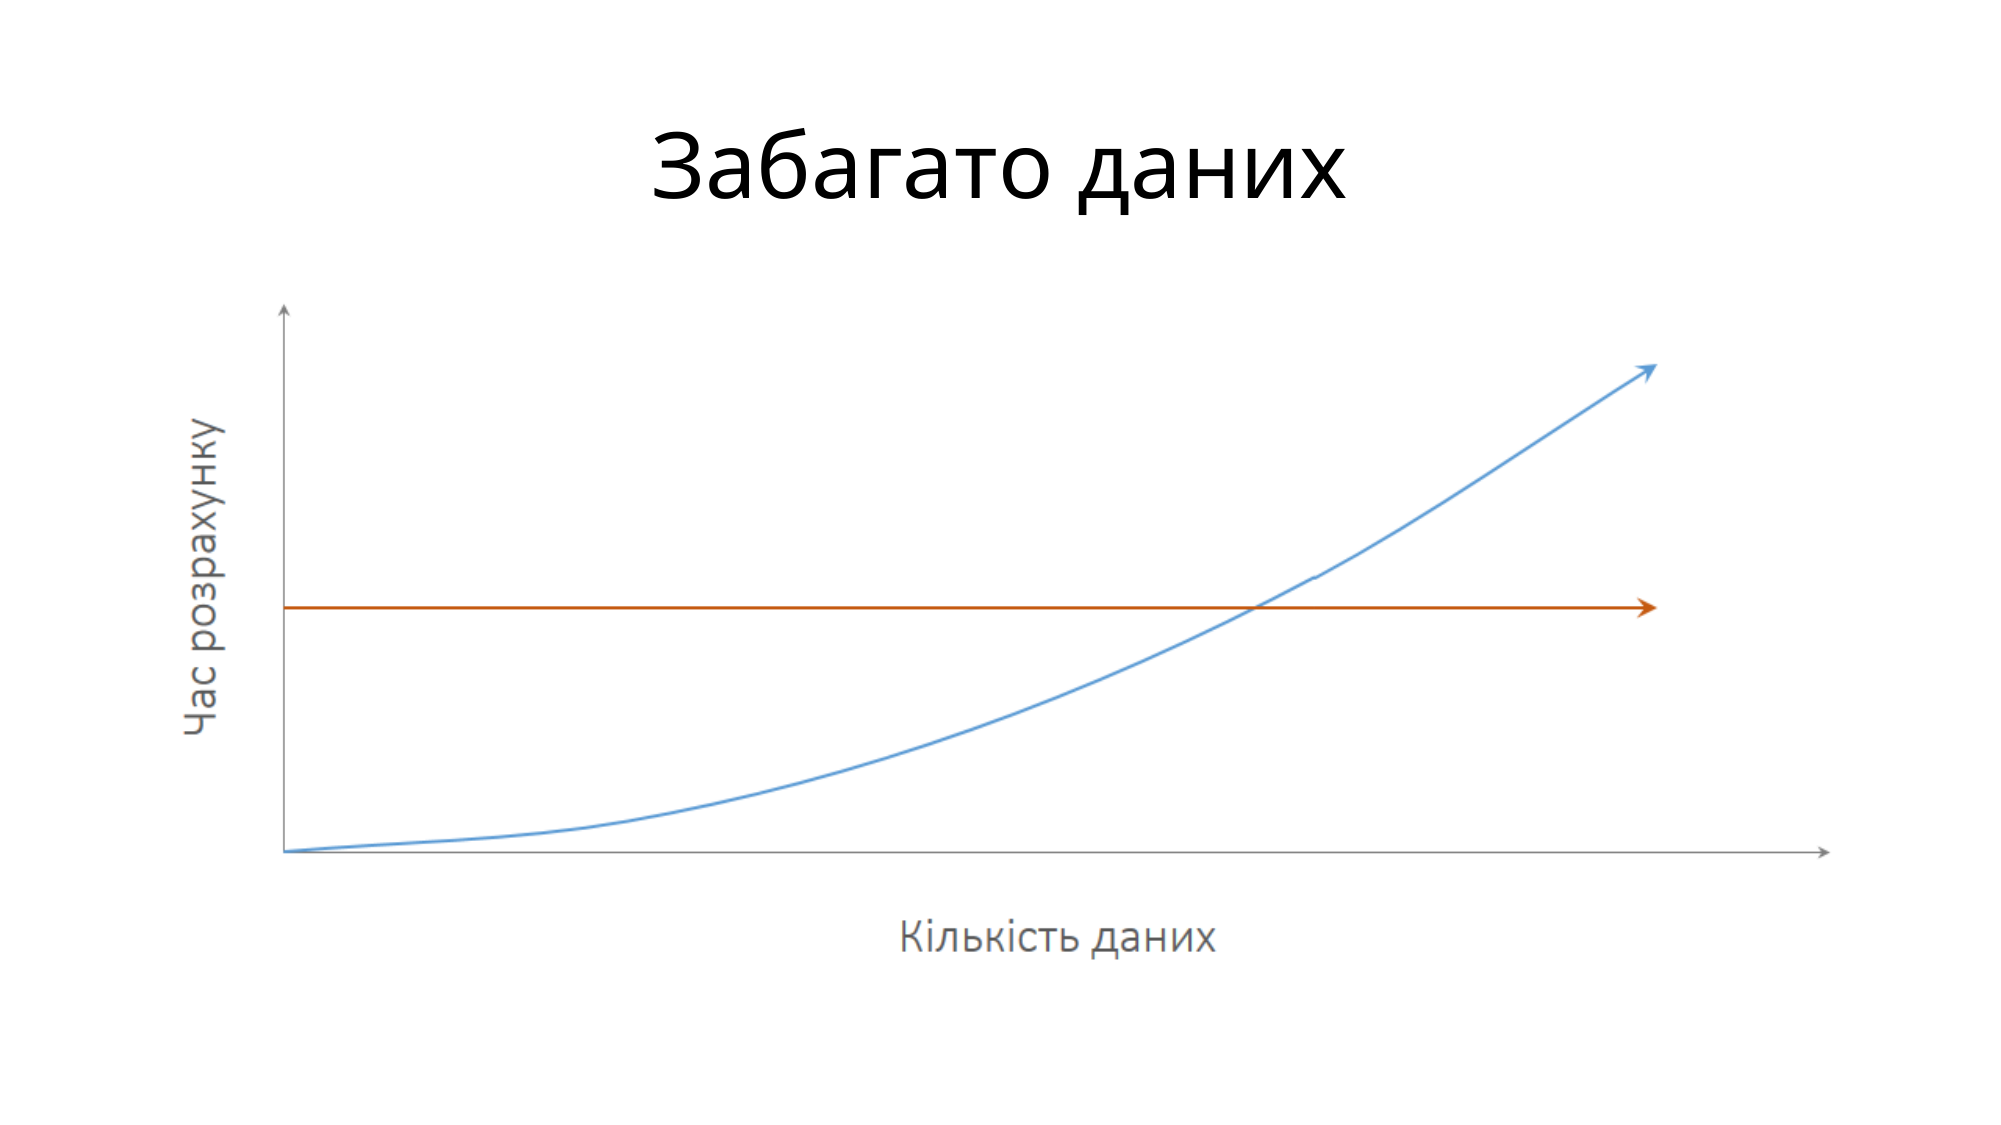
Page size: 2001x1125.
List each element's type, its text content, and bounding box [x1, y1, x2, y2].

picture [174, 294, 1839, 966]
title Забагато даних [137, 59, 1863, 278]
